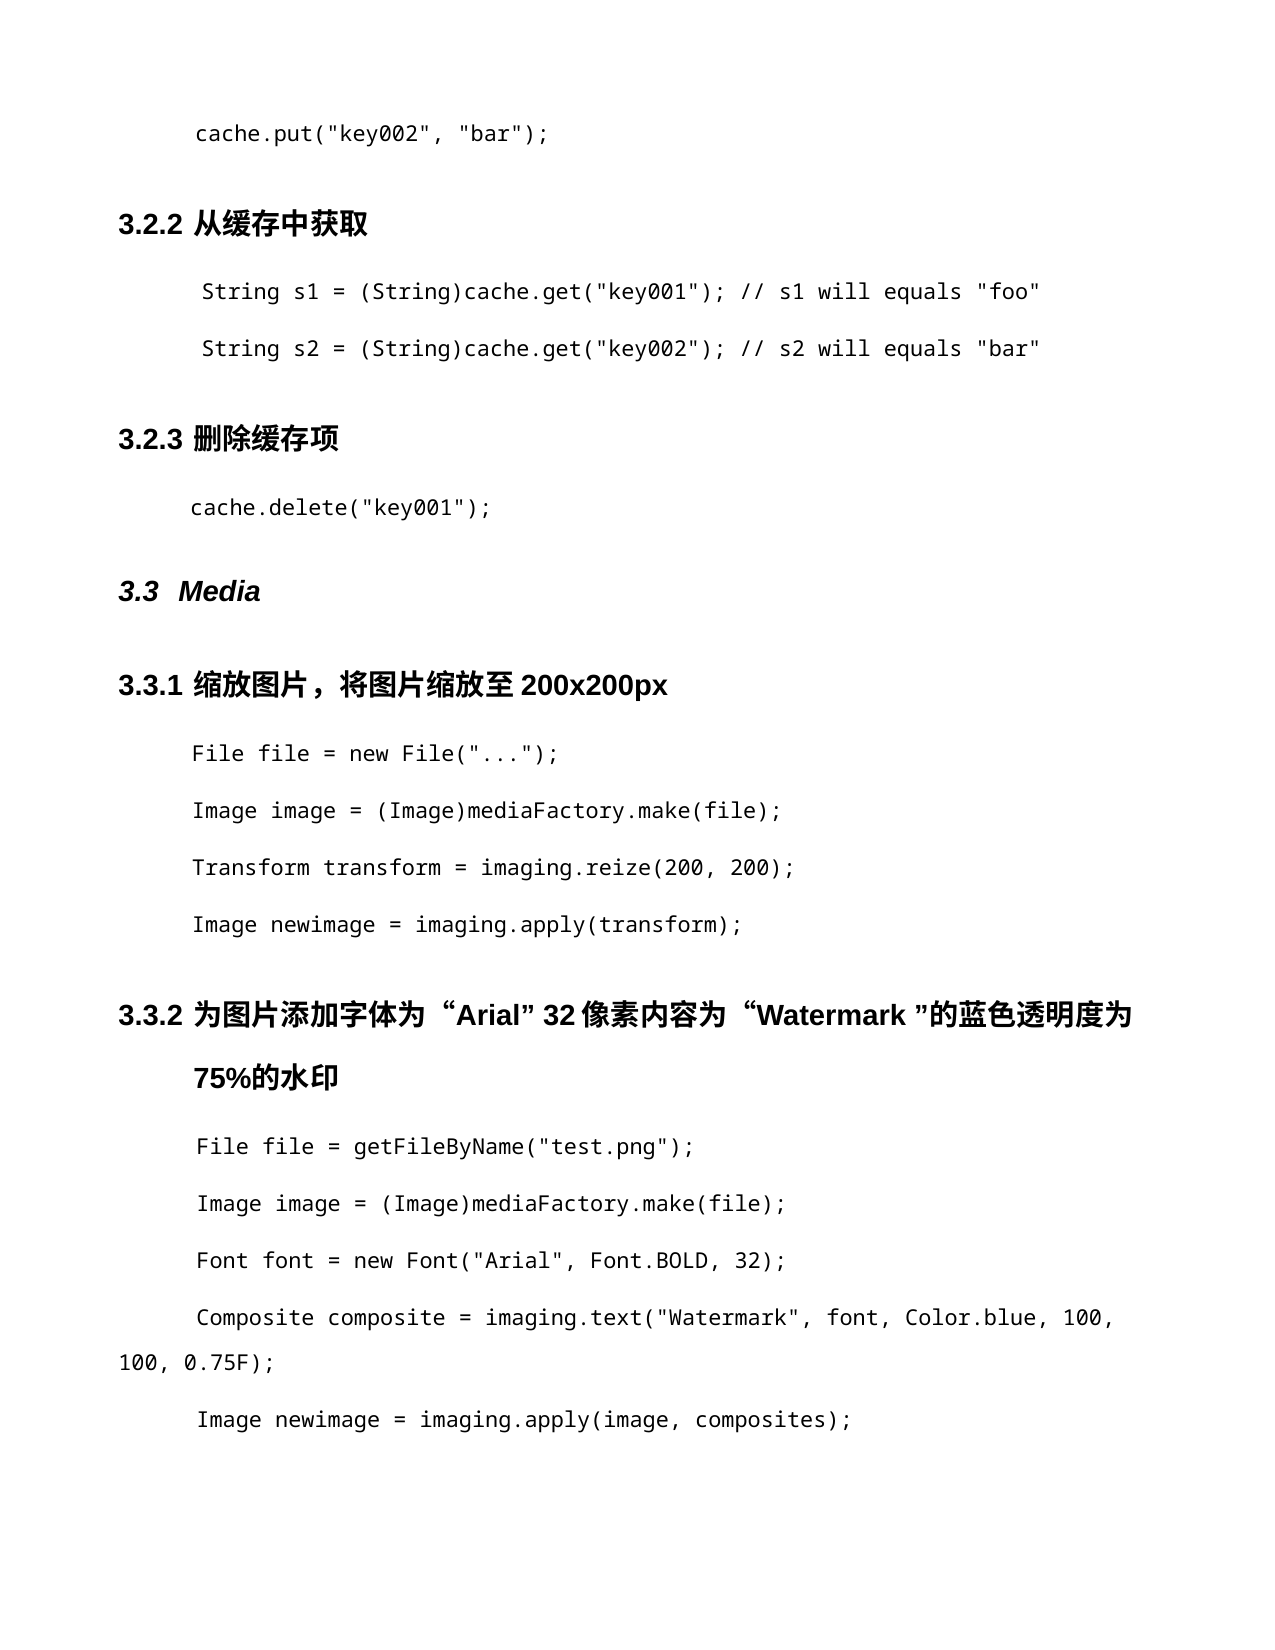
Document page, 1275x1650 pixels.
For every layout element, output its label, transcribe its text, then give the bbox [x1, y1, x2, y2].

subtitle 删除缓存项 [118, 416, 1157, 458]
text Image image = (Image)mediaFactory.make(file); [118, 1188, 1157, 1218]
subtitle Media [118, 574, 1157, 607]
text File file = getFileByName("test.png"); [118, 1131, 1157, 1160]
text Composite composite = imaging.text("Watermark", font, Color.blue, 100, 100, 0.75F); [118, 1302, 1157, 1377]
text File file = new File("..."); [118, 737, 1157, 767]
text Image newimage = imaging.apply(transform); [118, 909, 1157, 939]
subtitle 缩放图片，将图片缩放至 200x200px [118, 662, 1157, 704]
subtitle 为图片添加字体为“Arial” 32像素内容为“Watermark ”的蓝色透明度为75%的水印 [118, 991, 1157, 1097]
text Font font = new Font("Arial", Font.BOLD, 32); [118, 1245, 1157, 1275]
text Image newimage = imaging.apply(image, composites); [118, 1404, 1157, 1434]
text Image image = (Image)mediaFactory.make(file); [118, 795, 1157, 824]
text String s1 = (String)cache.get("key001"); // s1 will equals "foo" [118, 276, 1157, 306]
text Transform transform = imaging.reize(200, 200); [118, 852, 1157, 882]
subtitle 从缓存中获取 [118, 200, 1157, 243]
text cache.put("key002", "bar"); [118, 118, 1157, 148]
text cache.delete("key001"); [118, 492, 1157, 521]
text String s2 = (String)cache.get("key002"); // s2 will equals "bar" [118, 333, 1157, 363]
